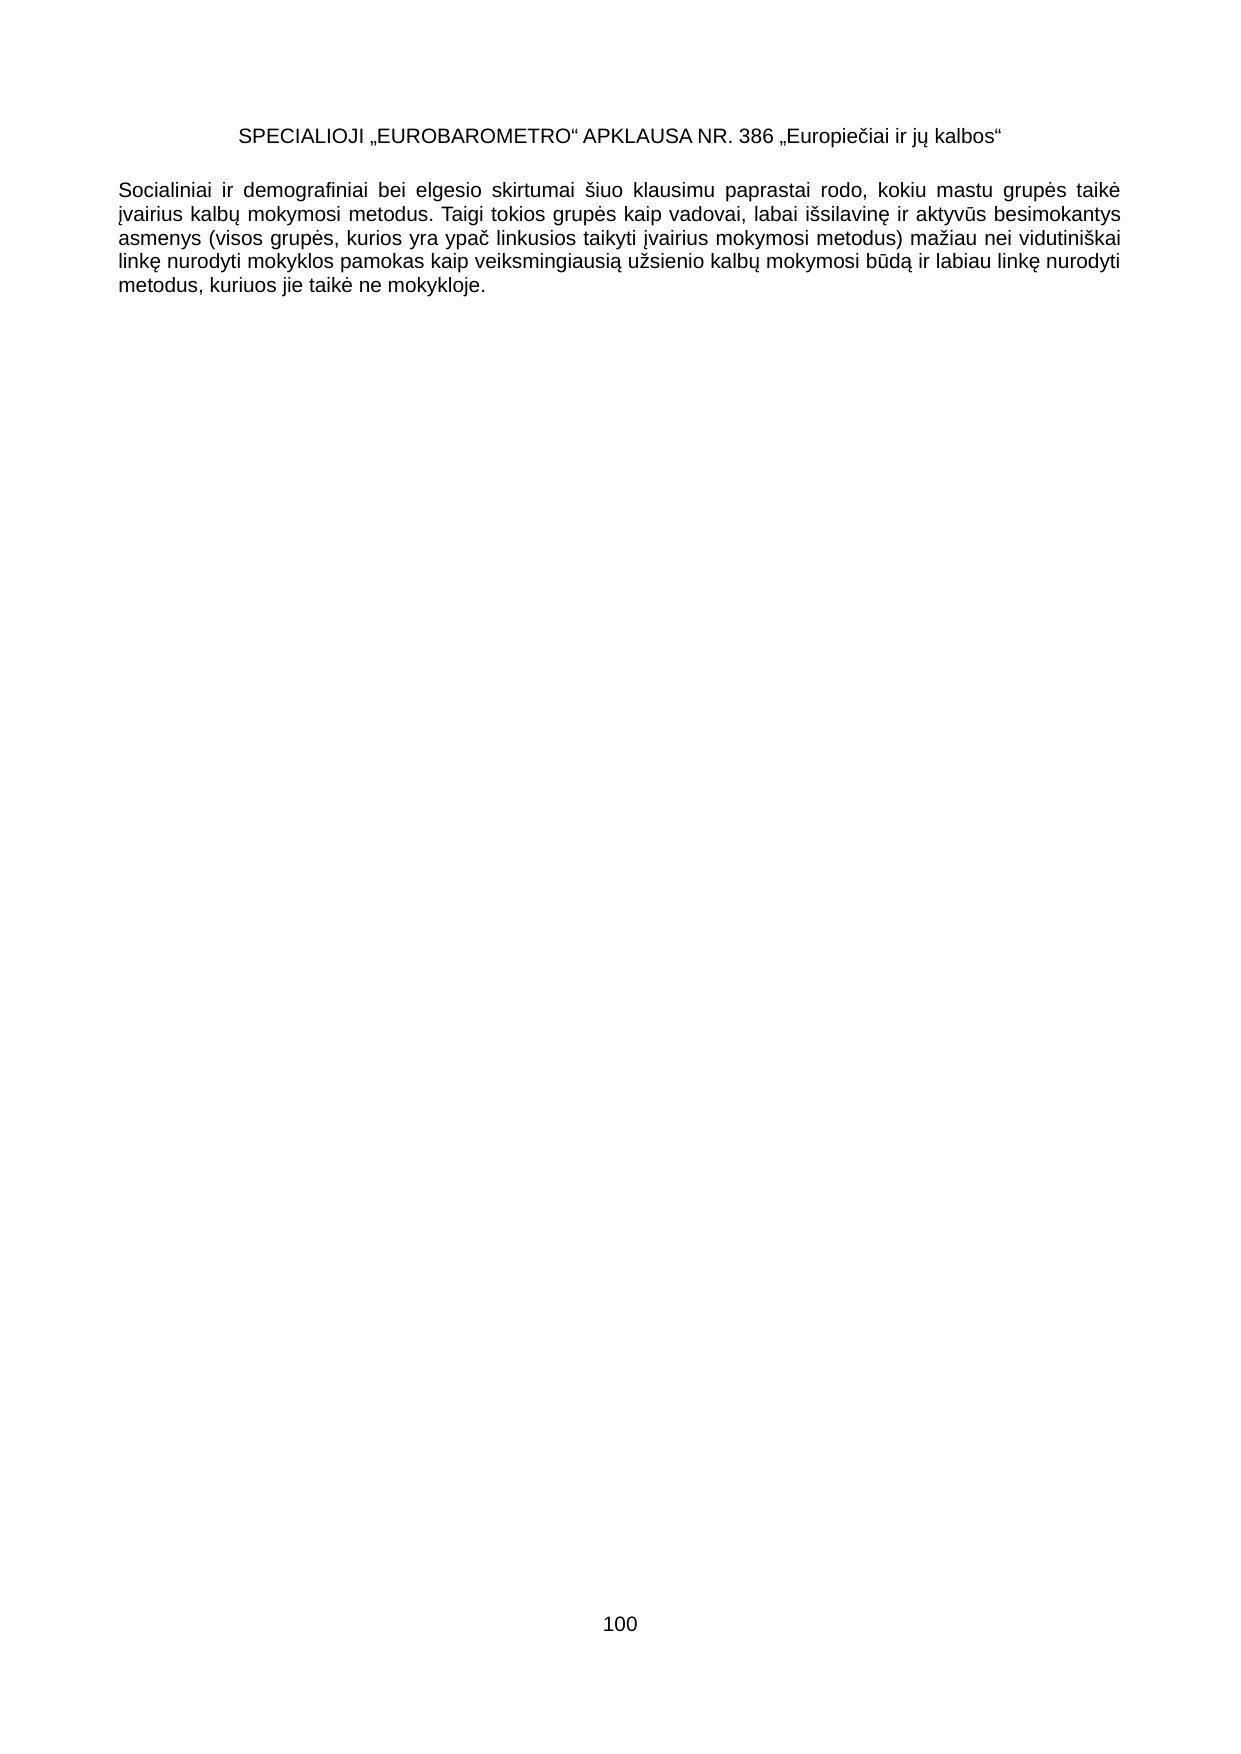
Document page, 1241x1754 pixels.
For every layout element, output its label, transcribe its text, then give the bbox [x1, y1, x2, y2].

text Socialiniai ir demografiniai bei elgesio skirtumai šiuo klausimu paprastai rodo, kokiu mastu grupės taikė įvairius kalbų mokymosi metodus. Taigi tokios grupės kaip vadovai, labai išsilavinę ir aktyvūs besimokantys asmenys (visos grupės, kurios yra ypač linkusios taikyti įvairius mokymosi metodus) mažiau nei vidutiniškai linkę nurodyti mokyklos pamokas kaip veiksmingiausią užsienio kalbų mokymosi būdą ir labiau linkę nurodyti metodus, kuriuos jie taikė ne mokykloje. [118, 177, 1122, 297]
